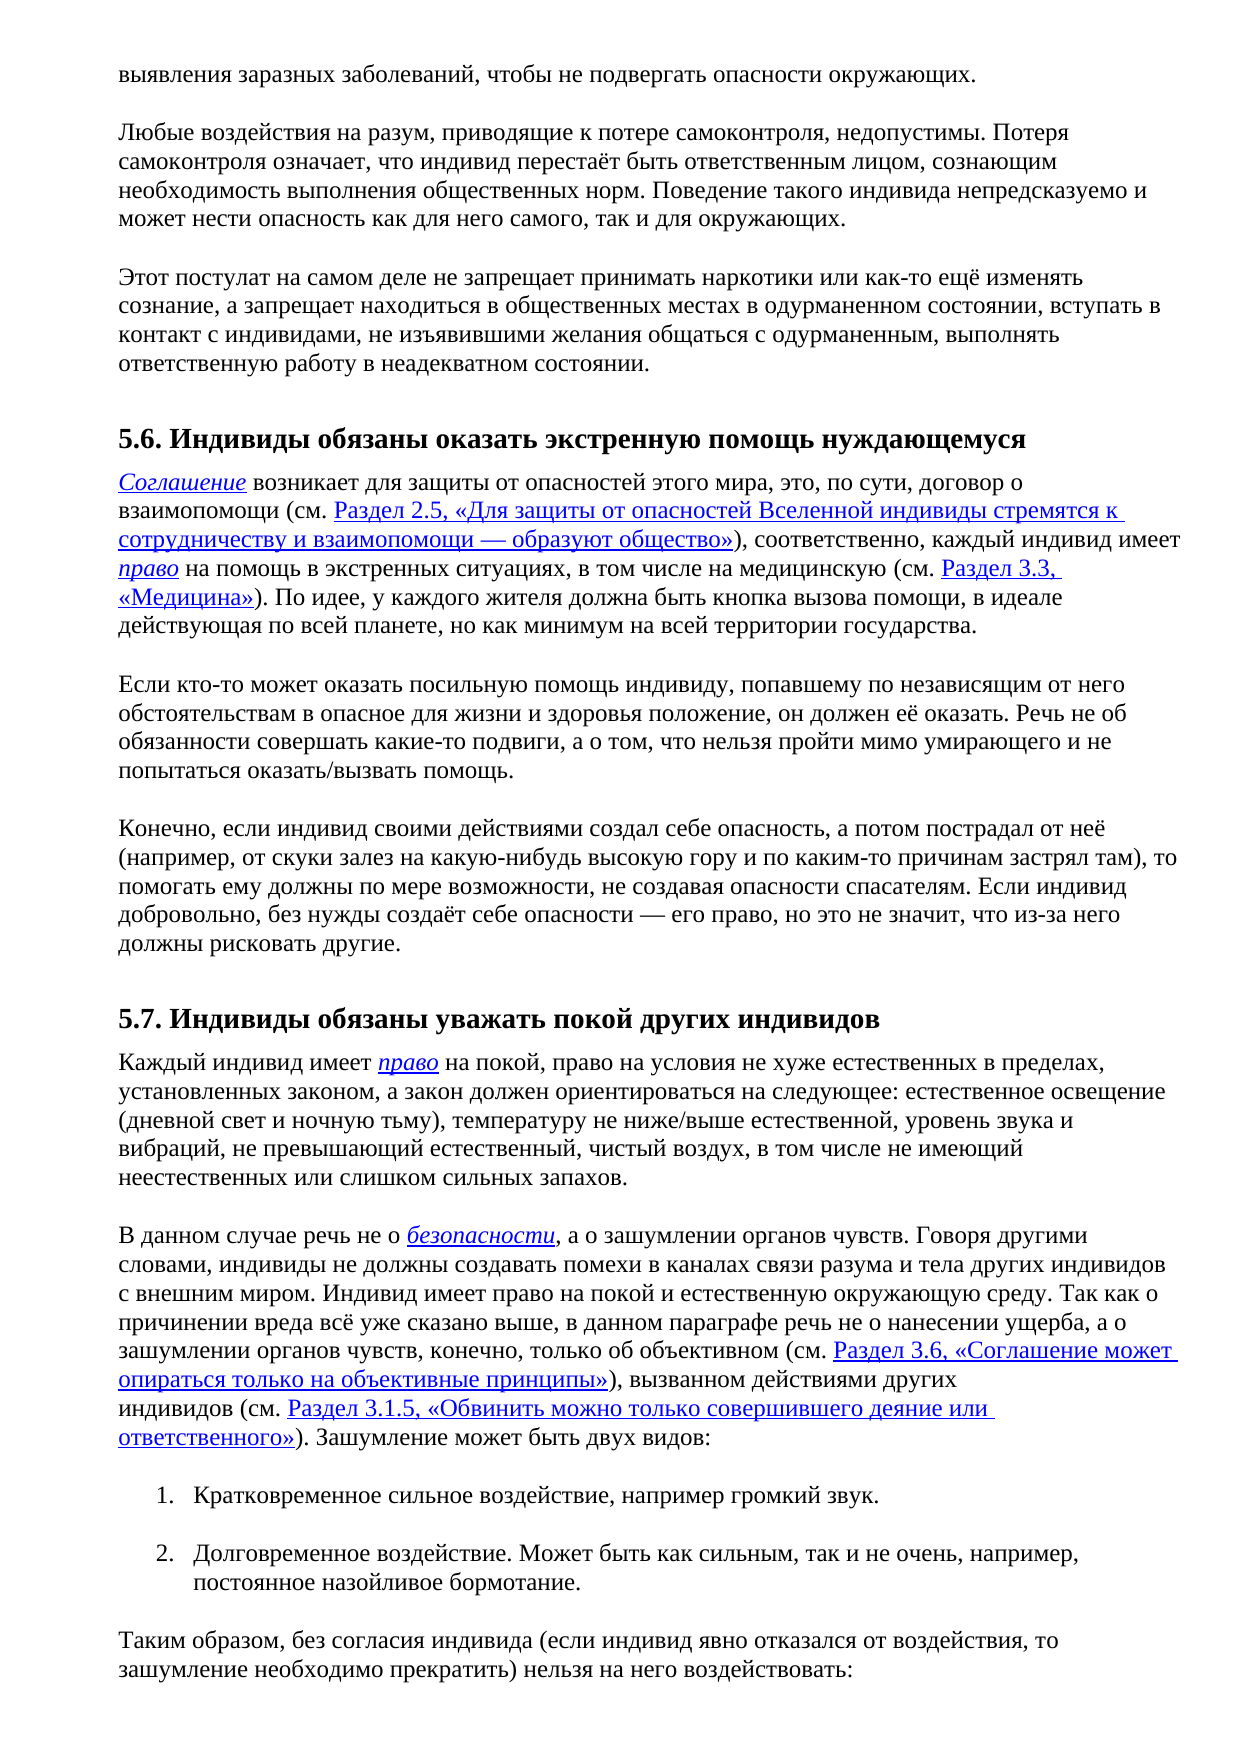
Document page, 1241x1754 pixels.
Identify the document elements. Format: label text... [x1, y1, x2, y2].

text Если кто-то может оказать посильную помощь индивиду, попавшему по независящим от него обстоятельствам в опасное для жизни и здоровья положение, он должен её оказать. Речь не об обязанности совершать какие-то подвиги, а о том, что нельзя пройти мимо умирающего и не попытаться оказать/вызвать помощь. [118, 669, 1181, 784]
text Любые воздействия на разум, приводящие к потере самоконтроля, недопустимы. Потеря самоконтроля означает, что индивид перестаёт быть ответственным лицом, сознающим необходимость выполнения общественных норм. Поведение такого индивида непредсказуемо и может нести опасность как для него самого, так и для окружающих. [118, 117, 1181, 232]
subtitle 5.6. Индивиды обязаны оказать экстренную помощь нуждающемуся [118, 421, 1181, 454]
list Кратковременное сильное воздействие, например громкий звук. [156, 1480, 1181, 1509]
text Этот постулат на самом деле не запрещает принимать наркотики или как-то ещё изменять сознание, а запрещает находиться в общественных местах в одурманенном состоянии, вступать в контакт с индивидами, не изъявившими желания общаться с одурманенным, выполнять ответственную работу в неадекватном состоянии. [118, 262, 1181, 377]
text выявления заразных заболеваний, чтобы не подвергать опасности окружающих. [118, 59, 1181, 88]
text Таким образом, без согласия индивида (если индивид явно отказался от воздействия, то зашумление необходимо прекратить) нельзя на него воздействовать: [118, 1625, 1181, 1683]
subtitle 5.7. Индивиды обязаны уважать покой других индивидов [118, 1001, 1181, 1035]
text Каждый индивид имеет право на покой, право на условия не хуже естественных в пределах, установленных законом, а закон должен ориентироваться на следующее: естественное освещение (дневной свет и ночную тьму), температуру не ниже/выше естественной, уровень звука и вибраций, не превышающий естественный, чистый воздух, в том числе не имеющий неестественных или слишком сильных запахов. [118, 1047, 1181, 1191]
list Долговременное воздействие. Может быть как сильным, так и не очень, например, постоянное назойливое бормотание. [156, 1538, 1181, 1596]
text В данном случае речь не о безопасности, а о зашумлении органов чувств. Говоря другими словами, индивиды не должны создавать помехи в каналах связи разума и тела других индивидов с внешним миром. Индивид имеет право на покой и естественную окружающую среду. Так как о причинении вреда всё уже сказано выше, в данном параграфе речь не о нанесении ущерба, а о зашумлении органов чувств, конечно, только об объективном (см. Раздел 3.6, «Соглашение может опираться только на объективные принципы»), вызванном действиями других индивидов (см. Раздел 3.1.5, «Обвинить можно только совершившего деяние или ответственного»). Зашумление может быть двух видов: [118, 1220, 1181, 1450]
text Соглашение возникает для защиты от опасностей этого мира, это, по сути, договор о взаимопомощи (см. Раздел 2.5, «Для защиты от опасностей Вселенной индивиды стремятся к сотрудничеству и взаимопомощи — образуют общество»), соответственно, каждый индивид имеет право на помощь в экстренных ситуациях, в том числе на медицинскую (см. Раздел 3.3, «Медицина»). По идее, у каждого жителя должна быть кнопка вызова помощи, в идеале действующая по всей планете, но как минимум на всей территории государства. [118, 467, 1181, 639]
text Конечно, если индивид своими действиями создал себе опасность, а потом пострадал от неё (например, от скуки залез на какую-нибудь высокую гору и по каким-то причинам застрял там), то помогать ему должны по мере возможности, не создавая опасности спасателям. Если индивид добровольно, без нужды создаёт себе опасности — его право, но это не значит, что из-за него должны рисковать другие. [118, 813, 1181, 957]
